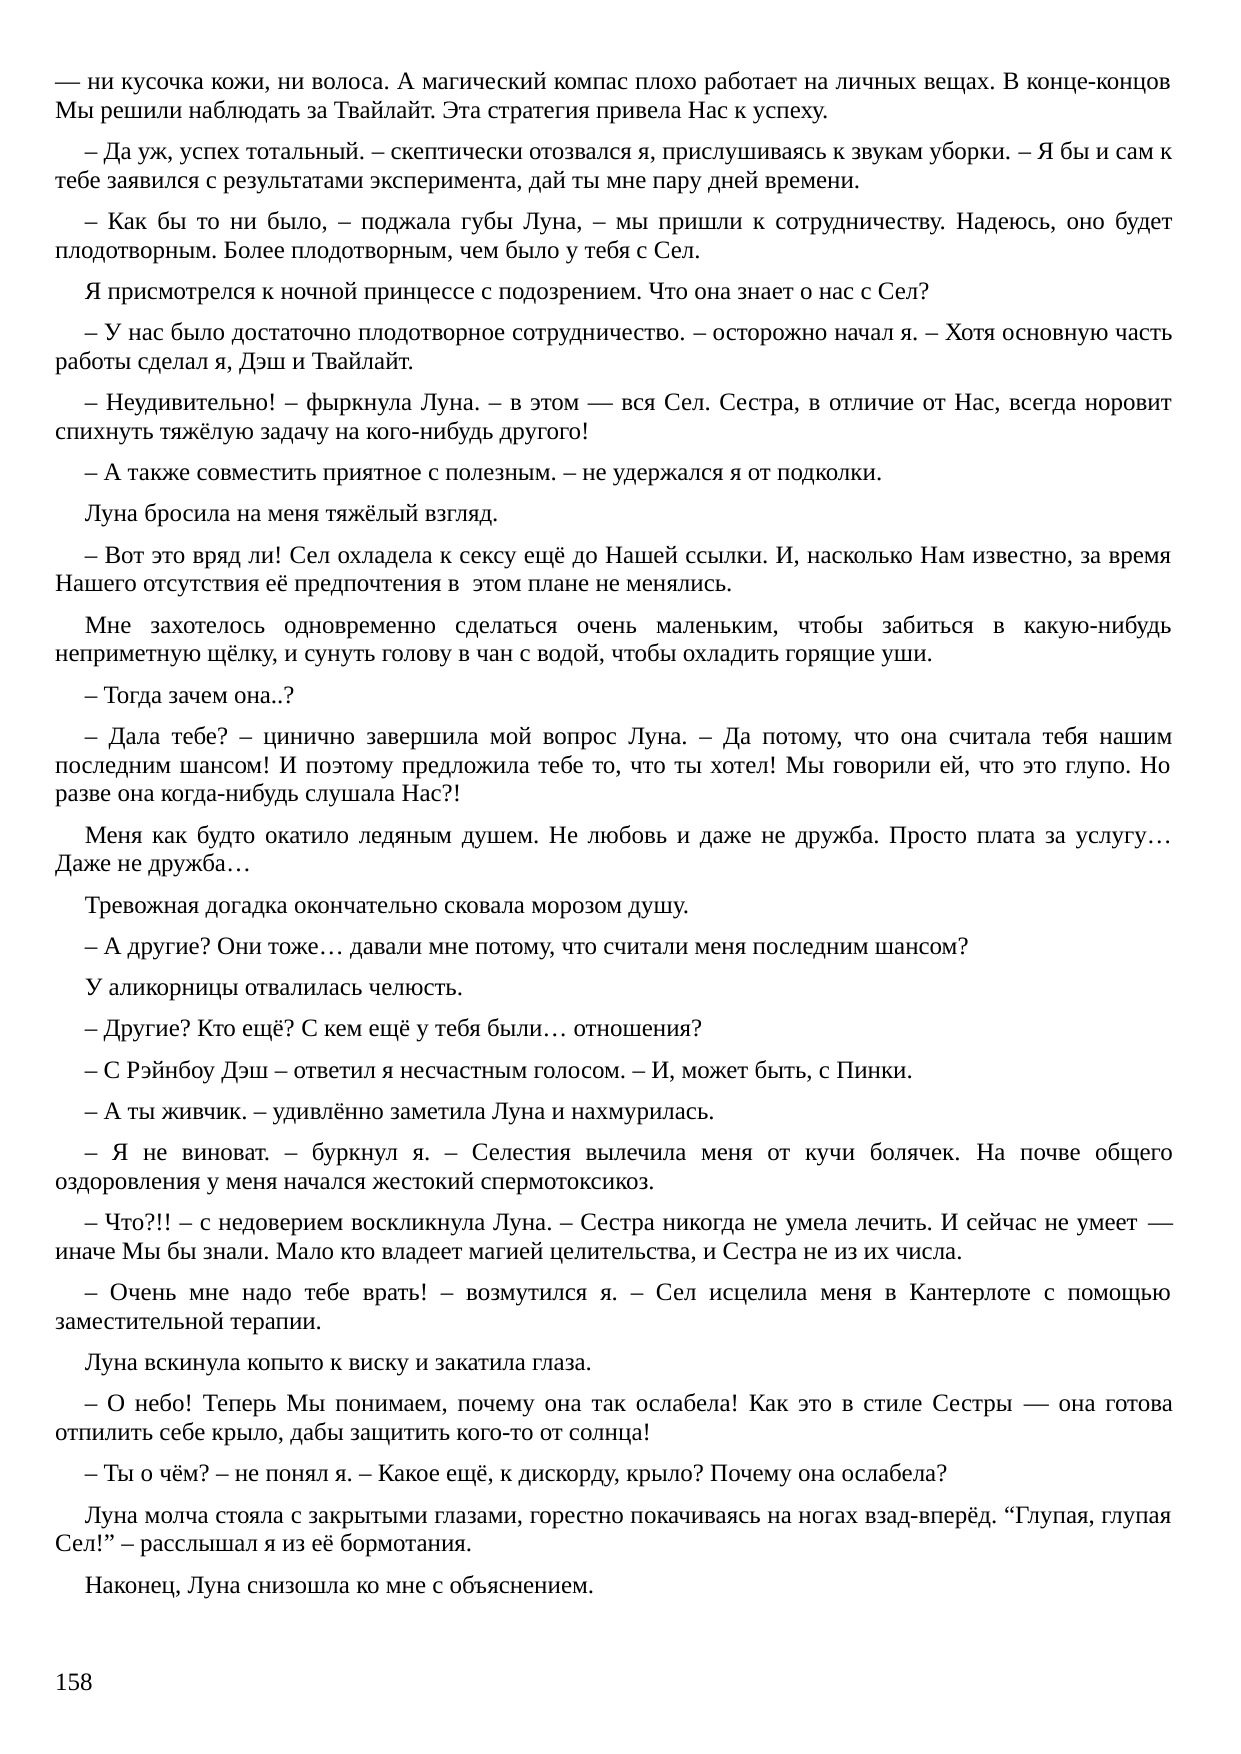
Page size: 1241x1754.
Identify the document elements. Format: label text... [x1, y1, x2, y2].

text – А также совместить приятное с полезным. – не удержался я от подколки. [55, 457, 1173, 486]
text Мне захотелось одновременно сделаться очень маленьким, чтобы забиться в какую-нибудь неприметную щёлку, и сунуть голову в чан с водой, чтобы охладить горящие уши. [55, 610, 1173, 667]
text – Да уж, успех тотальный. – скептически отозвался я, прислушиваясь к звукам уборки. – Я бы и сам к тебе заявился с результатами эксперимента, дай ты мне пару дней времени. [55, 136, 1173, 193]
text Луна молча стояла с закрытыми глазами, горестно покачиваясь на ногах взад-вперёд. “Глупая, глупая Сел!” – расслышал я из её бормотания. [55, 1500, 1173, 1557]
text – У нас было достаточно плодотворное сотрудничество. – осторожно начал я. – Хотя основную часть работы сделал я, Дэш и Твайлайт. [55, 317, 1173, 375]
text Луна бросила на меня тяжёлый взгляд. [55, 498, 1173, 527]
text – Тогда зачем она..? [55, 680, 1173, 708]
text – Дала тебе? – цинично завершила мой вопрос Луна. – Да потому, что она считала тебя нашим последним шансом! И поэтому предложила тебе то, что ты хотел! Мы говорили ей, что это глупо. Но разве она когда-нибудь слушала Нас?! [55, 721, 1173, 807]
text – С Рэйнбоу Дэш – ответил я несчастным голосом. – И, может быть, с Пинки. [55, 1055, 1173, 1083]
text — ни кусочка кожи, ни волоса. А магический компас плохо работает на личных вещах. В конце-концов Мы решили наблюдать за Твайлайт. Эта стратегия привела Нас к успеху. [55, 66, 1173, 123]
text У аликорницы отвалилась челюсть. [55, 972, 1173, 1001]
text – Неудивительно! – фыркнула Луна. – в этом — вся Сел. Сестра, в отличие от Нас, всегда норовит спихнуть тяжёлую задачу на кого-нибудь другого! [55, 387, 1173, 445]
text Меня как будто окатило ледяным душем. Не любовь и даже не дружба. Просто плата за услугу… Даже не дружба… [55, 820, 1173, 877]
text Луна вскинула копыто к виску и закатила глаза. [55, 1347, 1173, 1376]
text – А другие? Они тоже… давали мне потому, что считали меня последним шансом? [55, 931, 1173, 960]
text – Очень мне надо тебе врать! – возмутился я. – Сел исцелила меня в Кантерлоте с помощью заместительной терапии. [55, 1277, 1173, 1335]
text – А ты живчик. – удивлённо заметила Луна и нахмурилась. [55, 1096, 1173, 1125]
text – Что?!! – с недоверием воскликнула Луна. – Сестра никогда не умела лечить. И сейчас не умеет — иначе Мы бы знали. Мало кто владеет магией целительства, и Сестра не из их числа. [55, 1207, 1173, 1265]
text – О небо! Теперь Мы понимаем, почему она так ослабела! Как это в стиле Сестры — она готова отпилить себе крыло, дабы защитить кого-то от солнца! [55, 1388, 1173, 1446]
text – Вот это вряд ли! Сел охладела к сексу ещё до Нашей ссылки. И, насколько Нам известно, за время Нашего отсутствия её предпочтения в этом плане не менялись. [55, 540, 1173, 597]
text Я присмотрелся к ночной принцессе с подозрением. Что она знает о нас с Сел? [55, 276, 1173, 305]
text – Как бы то ни было, – поджала губы Луна, – мы пришли к сотрудничеству. Надеюсь, оно будет плодотворным. Более плодотворным, чем было у тебя с Сел. [55, 206, 1173, 263]
text – Ты о чём? – не понял я. – Какое ещё, к дискорду, крыло? Почему она ослабела? [55, 1458, 1173, 1487]
text Тревожная догадка окончательно сковала морозом душу. [55, 890, 1173, 918]
text – Я не виноват. – буркнул я. – Селестия вылечила меня от кучи болячек. На почве общего оздоровления у меня начался жестокий спермотоксикоз. [55, 1137, 1173, 1195]
text Наконец, Луна снизошла ко мне с объяснением. [55, 1570, 1173, 1598]
text – Другие? Кто ещё? С кем ещё у тебя были… отношения? [55, 1013, 1173, 1042]
